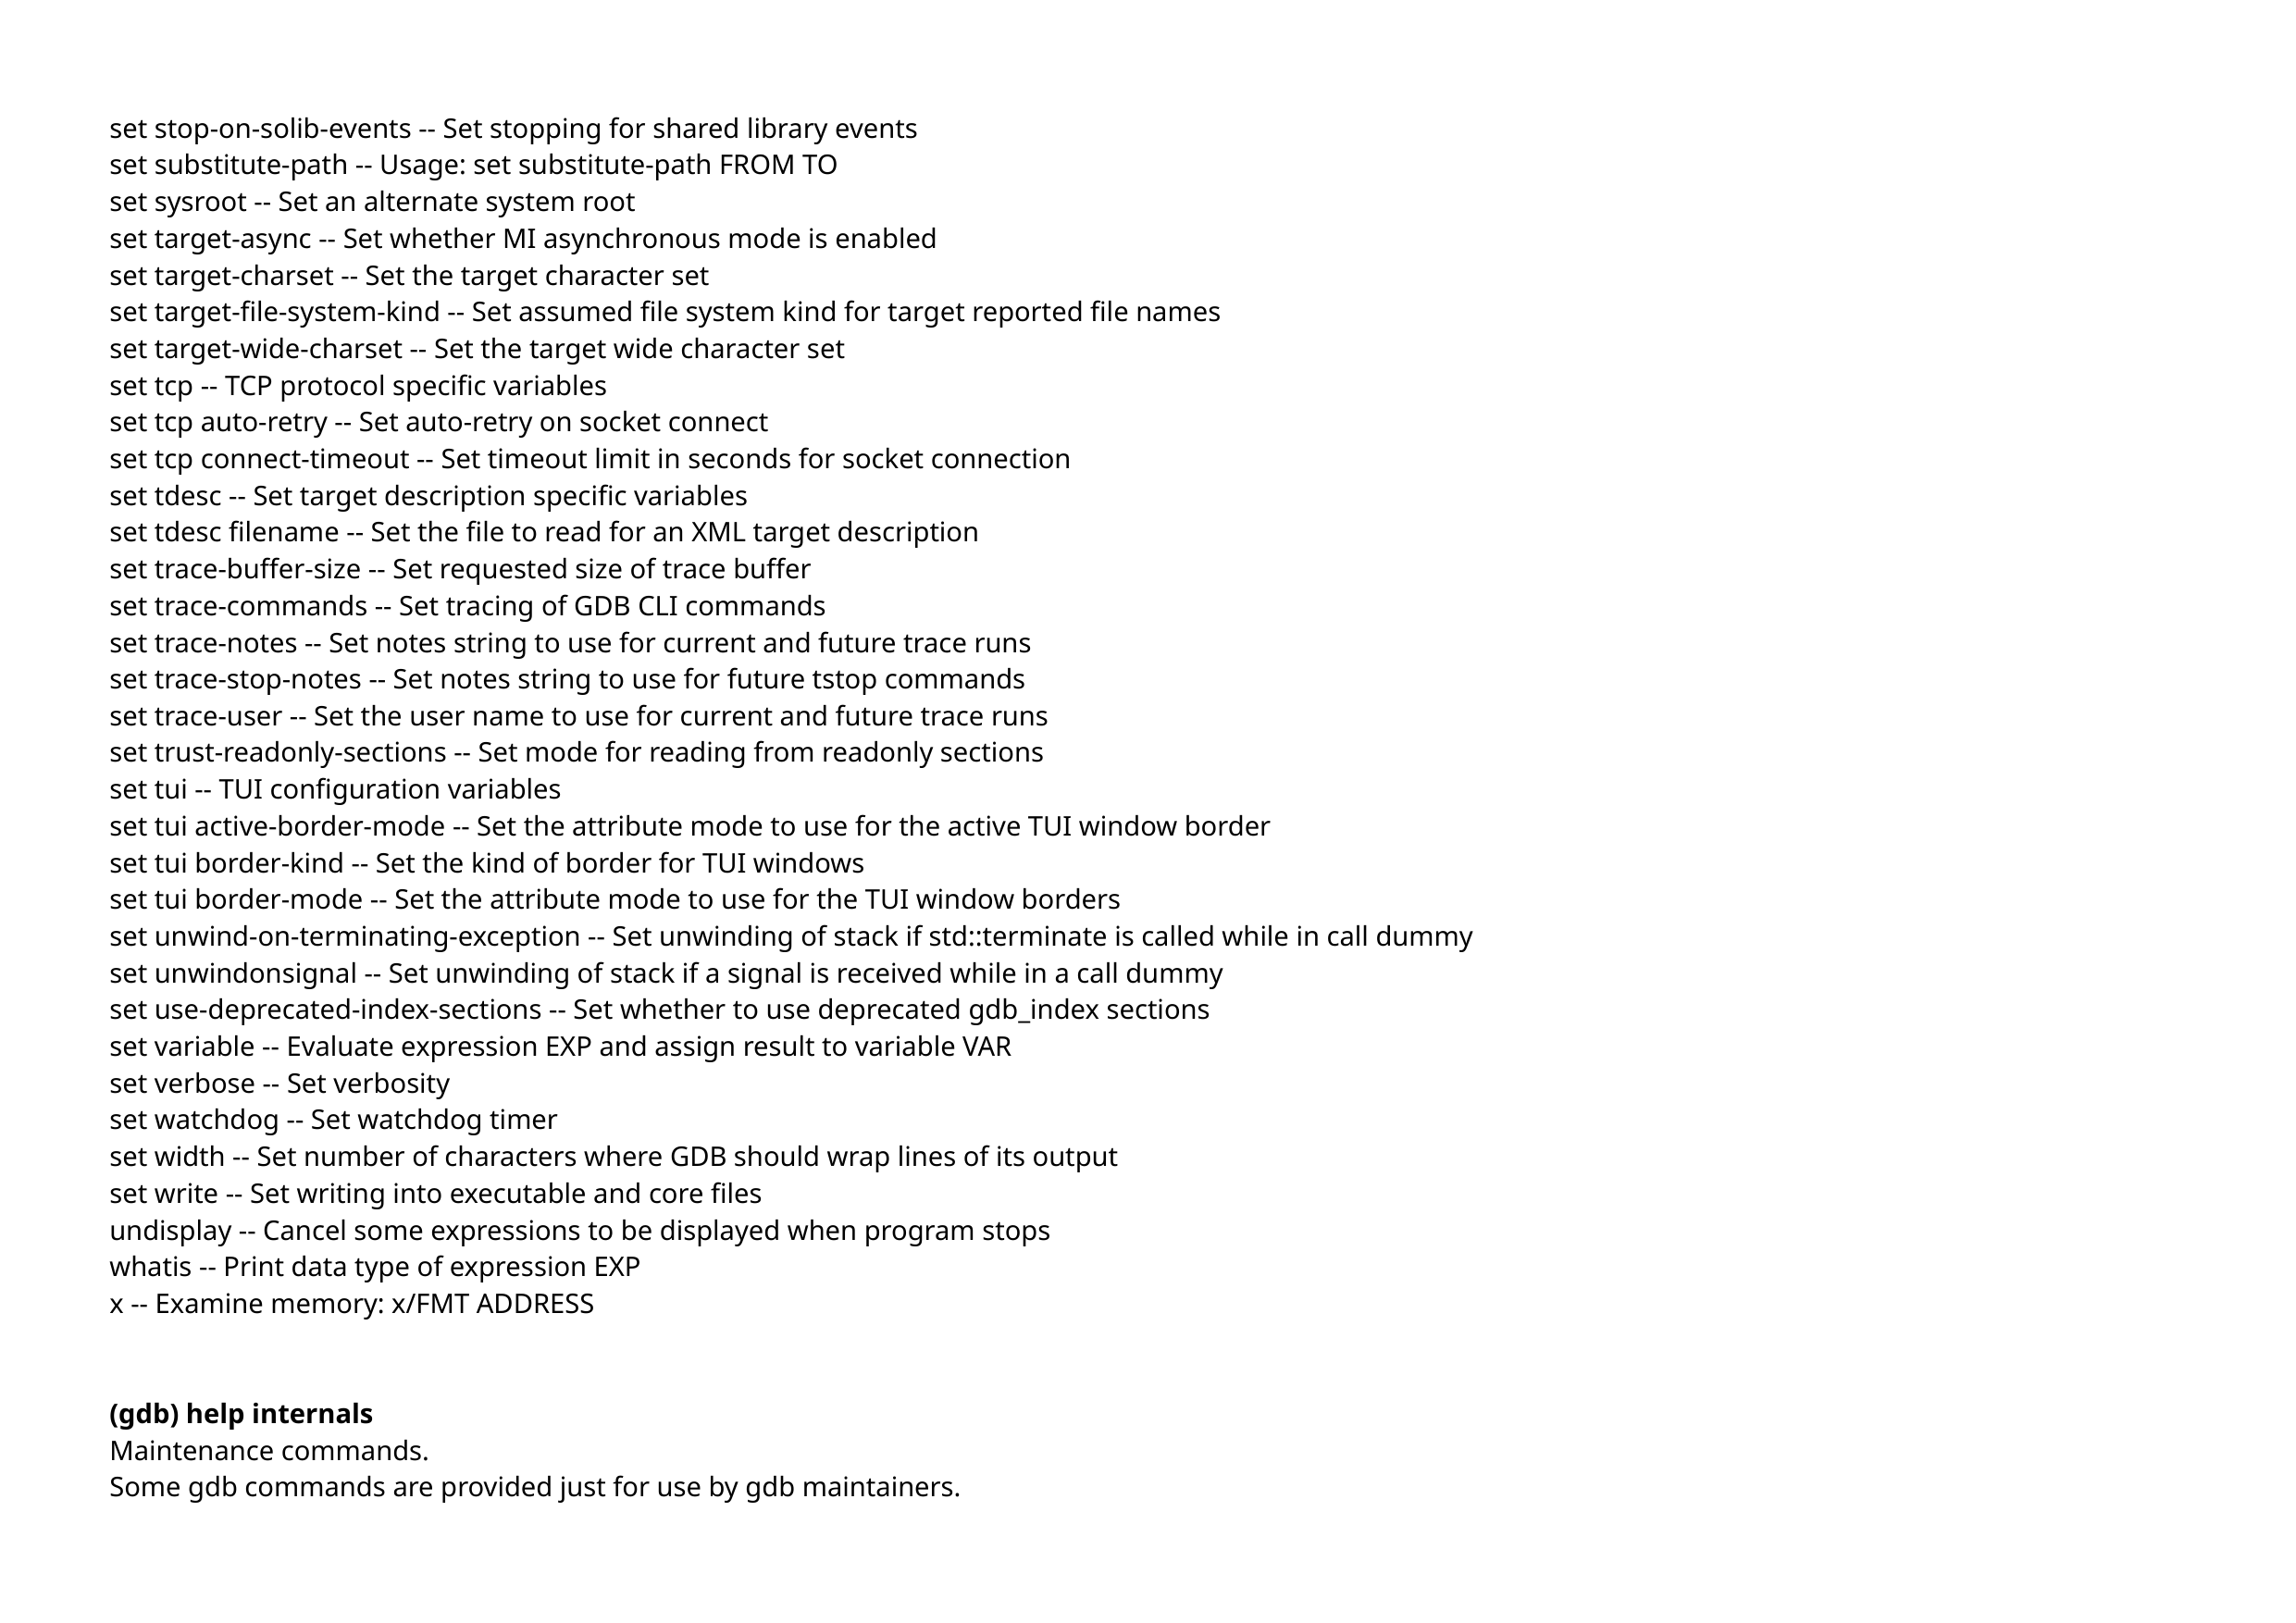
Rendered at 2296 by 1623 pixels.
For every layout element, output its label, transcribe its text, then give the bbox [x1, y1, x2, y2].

text set stop-on-solib-events -- Set stopping for shared library events set substitute-path -- Usage: set substitute-path FROM TO set sysroot -- Set an alternate system root set target-async -- Set whether MI asynchronous mode is enabled set target-charset -- Set the target character set set target-file-system-kind -- Set assumed file system kind for target reported file names set target-wide-charset -- Set the target wide character set set tcp -- TCP protocol specific variables set tcp auto-retry -- Set auto-retry on socket connect set tcp connect-timeout -- Set timeout limit in seconds for socket connection set tdesc -- Set target description specific variables set tdesc filename -- Set the file to read for an XML target description set trace-buffer-size -- Set requested size of trace buffer set trace-commands -- Set tracing of GDB CLI commands set trace-notes -- Set notes string to use for current and future trace runs set trace-stop-notes -- Set notes string to use for future tstop commands set trace-user -- Set the user name to use for current and future trace runs set trust-readonly-sections -- Set mode for reading from readonly sections set tui -- TUI configuration variables set tui active-border-mode -- Set the attribute mode to use for the active TUI window border set tui border-kind -- Set the kind of border for TUI windows set tui border-mode -- Set the attribute mode to use for the TUI window borders set unwind-on-terminating-exception -- Set unwinding of stack if std::terminate is called while in call dummy set unwindonsignal -- Set unwinding of stack if a signal is received while in a call dummy set use-deprecated-index-sections -- Set whether to use deprecated gdb_index sections set variable -- Evaluate expression EXP and assign result to variable VAR set verbose -- Set verbosity set watchdog -- Set watchdog timer set width -- Set number of characters where GDB should wrap lines of its output set write -- Set writing into executable and core files undisplay -- Cancel some expressions to be displayed when program stops whatis -- Print data type of expression EXP x -- Examine memory: x/FMT ADDRESS (gdb) help internals Maintenance commands. Some gdb commands are provided just for use by gdb maintainers. [109, 109, 2186, 1505]
